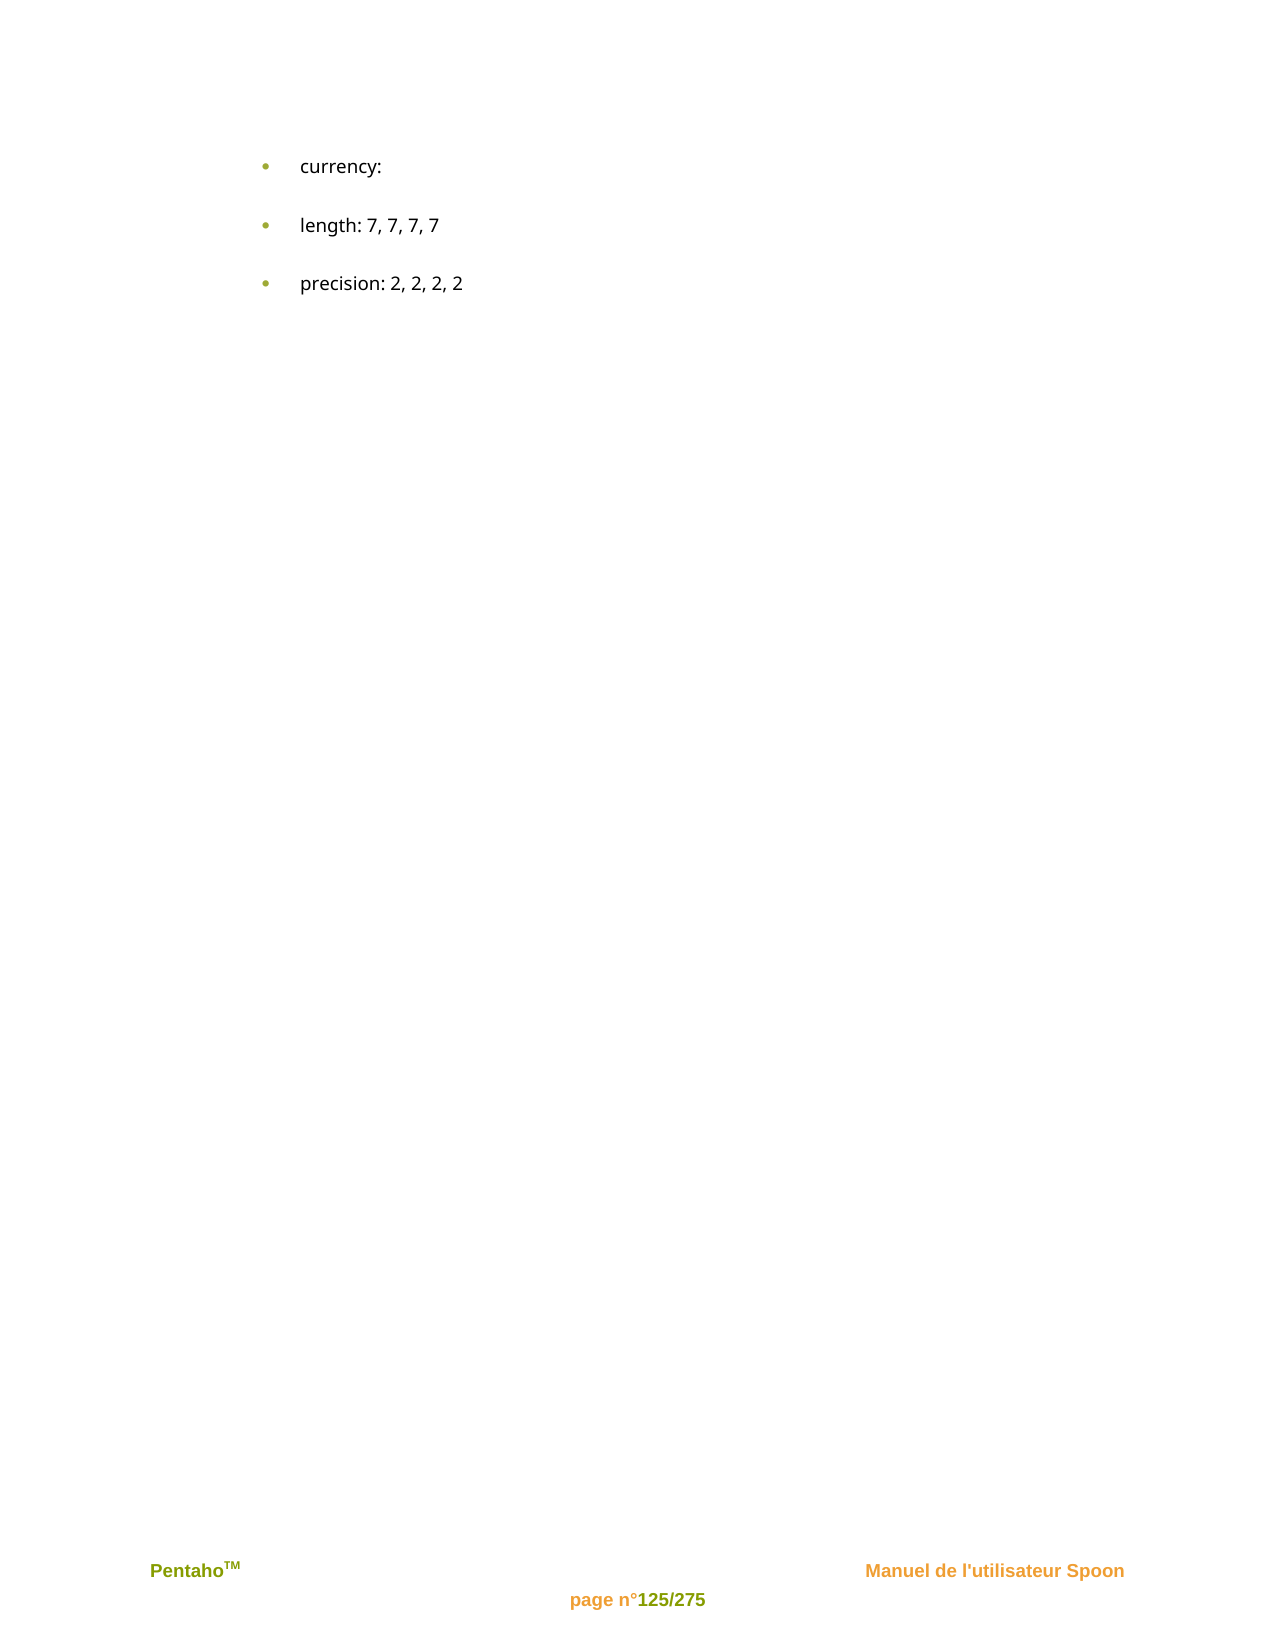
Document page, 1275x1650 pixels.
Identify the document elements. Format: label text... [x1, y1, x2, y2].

list length: 7, 7, 7, 7 [262, 209, 1125, 238]
list currency: [262, 150, 1125, 179]
list precision: 2, 2, 2, 2 [262, 267, 1125, 296]
